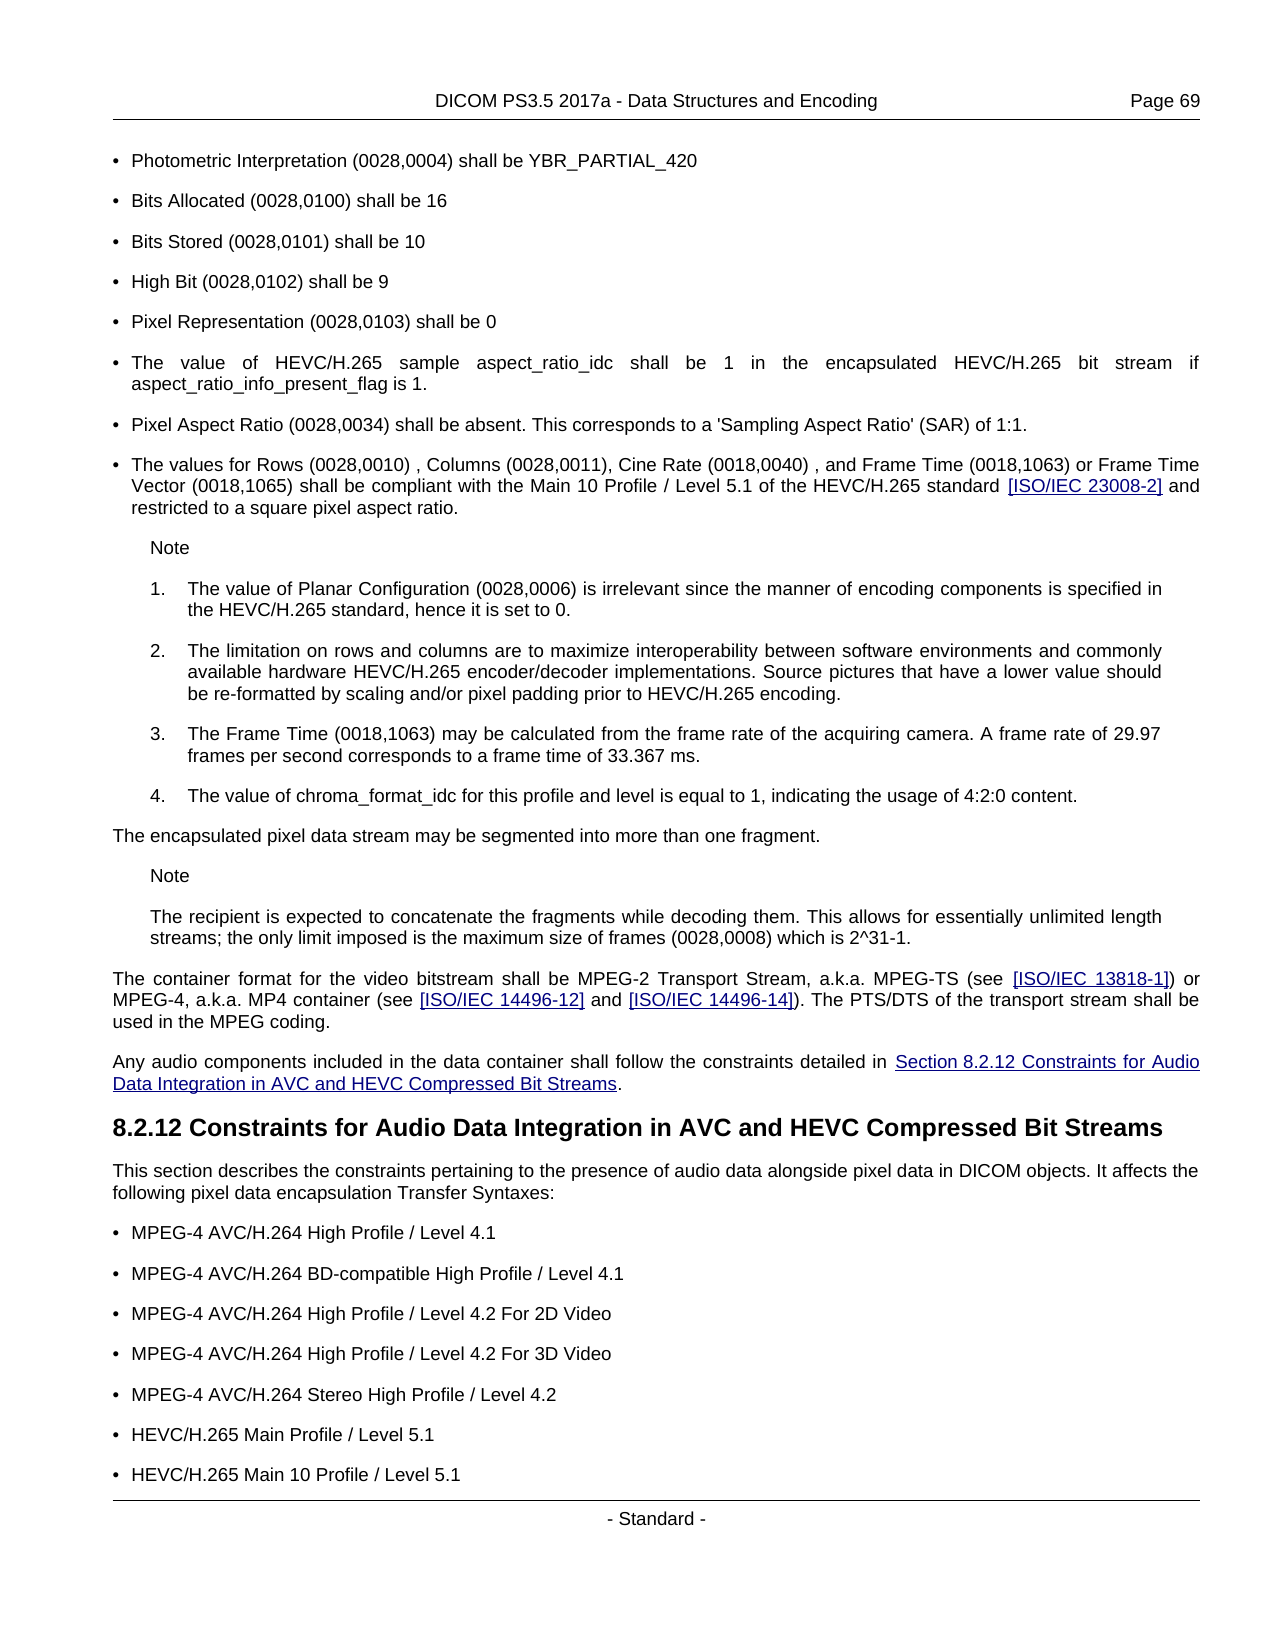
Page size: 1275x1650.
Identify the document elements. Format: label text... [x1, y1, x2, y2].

list The value of HEVC/H.265 sample aspect_ratio_idc shall be 1 in the encapsulated HEVC/H.265 bit stream if aspect_ratio_info_present_flag is 1. [112, 352, 1200, 395]
list MPEG-4 AVC/H.264 High Profile / Level 4.2 For 2D Video [112, 1303, 1200, 1324]
list HEVC/H.265 Main 10 Profile / Level 5.1 [112, 1464, 1200, 1486]
list Pixel Aspect Ratio (0028,0034) shall be absent. This corresponds to a 'Sampling Aspect Ratio' (SAR) of 1:1. [112, 413, 1200, 435]
text Any audio components included in the data container shall follow the constraints detailed in Section 8.2.12 Constraints for Audio Data Integration in AVC and HEVC Compressed Bit Streams. [112, 1051, 1200, 1094]
list The values for Rows (0028,0010) , Columns (0028,0011), Cine Rate (0018,0040) , and Frame Time (0018,1063) or Frame Time Vector (0018,1065) shall be compliant with the Main 10 Profile / Level 5.1 of the HEVC/H.265 standard [ISO/IEC 23008-2] and restricted to a square pixel aspect ratio. [112, 454, 1200, 518]
list The value of Planar Configuration (0028,0006) is irrelevant since the manner of encoding components is specified in the HEVC/H.265 standard, hence it is set to 0. [150, 577, 1162, 621]
text 8.2.12 Constraints for Audio Data Integration in AVC and HEVC Compressed Bit Streams [112, 1113, 1200, 1142]
list HEVC/H.265 Main Profile / Level 5.1 [112, 1424, 1200, 1445]
text This section describes the constraints pertaining to the presence of audio data alongside pixel data in DICOM objects. It affects the following pixel data encapsulation Transfer Syntaxes: [112, 1160, 1200, 1203]
text The container format for the video bitstream shall be MPEG-2 Transport Stream, a.k.a. MPEG-TS (see [ISO/IEC 13818-1]) or MPEG-4, a.k.a. MP4 container (see [ISO/IEC 14496-12] and [ISO/IEC 14496-14]). The PTS/DTS of the transport stream shall be used in the MPEG coding. [112, 967, 1200, 1032]
list Photometric Interpretation (0028,0004) shall be YBR_PARTIAL_420 [112, 150, 1200, 172]
list MPEG-4 AVC/H.264 High Profile / Level 4.2 For 3D Video [112, 1343, 1200, 1365]
list MPEG-4 AVC/H.264 BD-compatible High Profile / Level 4.1 [112, 1262, 1200, 1284]
list Bits Allocated (0028,0100) shall be 16 [112, 190, 1200, 212]
list The limitation on rows and columns are to maximize interoperability between software environments and commonly available hardware HEVC/H.265 encoder/decoder implementations. Source pictures that have a lower value should be re-formatted by scaling and/or pixel padding prior to HEVC/H.265 encoding. [150, 639, 1162, 704]
text The recipient is expected to concatenate the fragments while decoding them. This allows for essentially unlimited length streams; the only limit imposed is the maximum size of frames (0028,0008) which is 2^31-1. [150, 906, 1162, 949]
text Note [150, 865, 1162, 887]
list Bits Stored (0028,0101) shall be 10 [112, 231, 1200, 252]
text The encapsulated pixel data stream may be segmented into more than one fragment. [112, 825, 1200, 847]
list Pixel Representation (0028,0103) shall be 0 [112, 311, 1200, 333]
list MPEG-4 AVC/H.264 Stereo High Profile / Level 4.2 [112, 1383, 1200, 1405]
list High Bit (0028,0102) shall be 9 [112, 271, 1200, 292]
list The value of chroma_format_idc for this profile and level is equal to 1, indicating the usage of 4:2:0 content. [150, 785, 1162, 806]
text Note [150, 537, 1162, 559]
list The Frame Time (0018,1063) may be calculated from the frame rate of the acquiring camera. A frame rate of 29.97 frames per second corresponds to a frame time of 33.367 ms. [150, 723, 1162, 766]
list MPEG-4 AVC/H.264 High Profile / Level 4.1 [112, 1222, 1200, 1244]
